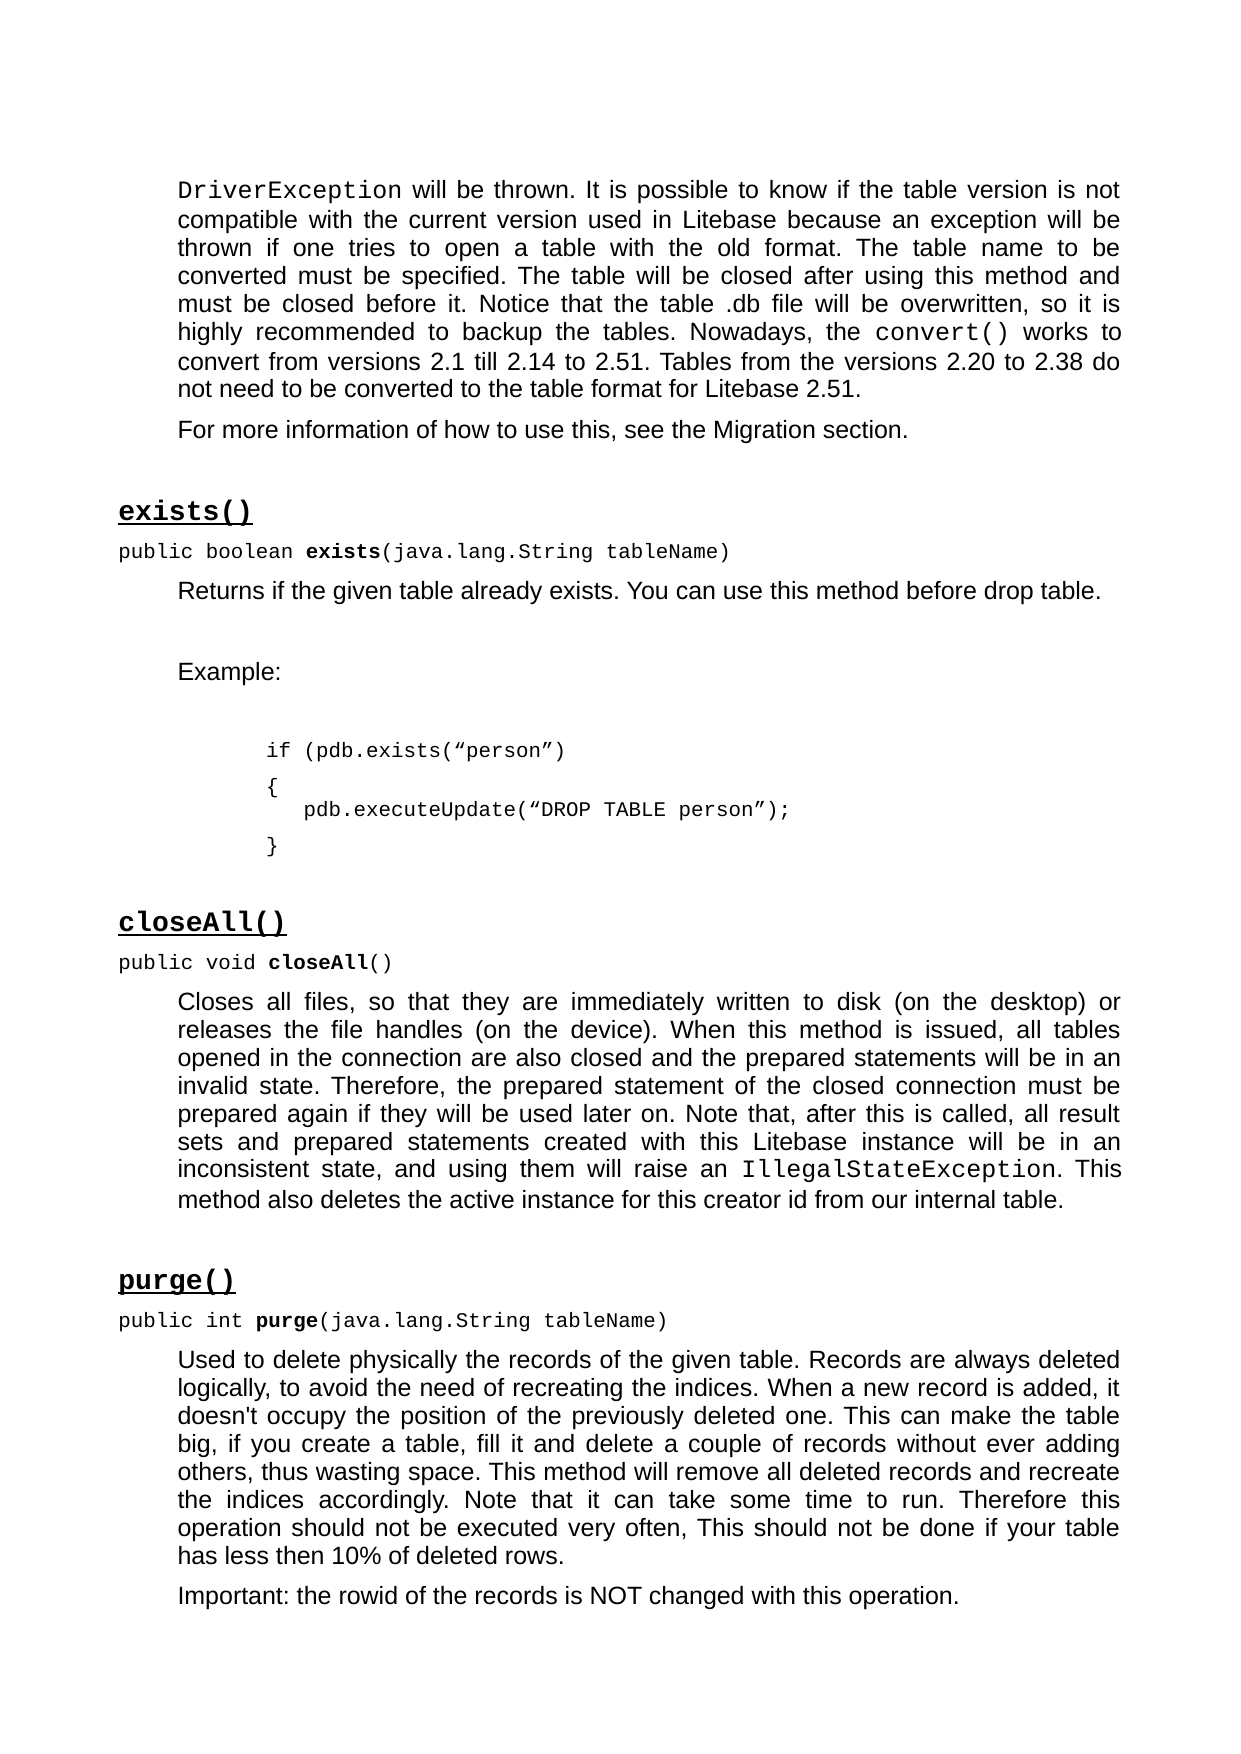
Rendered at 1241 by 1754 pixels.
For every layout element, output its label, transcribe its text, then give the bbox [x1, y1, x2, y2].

text } [118, 835, 1122, 859]
subtitle closeAll() [118, 907, 1122, 939]
subtitle exists() [118, 497, 1122, 528]
text if (pdb.exists(“person”) [118, 738, 1122, 763]
list Important: the rowid of the records is NOT changed with this operation. [177, 1582, 1122, 1610]
text public void closeAll() [118, 952, 1122, 975]
list DriverException will be thrown. It is possible to know if the table version is not compatible with the current version used in Litebase because an exception will be thrown if one tries to open a table with the old format. The table name to be converted must be specified. The table will be closed after using this method and must be closed before it. Notice that the table .db file will be overwritten, so it is highly recommended to backup the tables. Nowadays, the convert() works to convert from versions 2.1 till 2.14 to 2.51. Tables from the versions 2.20 to 2.38 do not need to be converted to the table format for Litebase 2.51. [177, 176, 1122, 403]
list Used to delete physically the records of the given table. Records are always deleted logically, to avoid the need of recreating the indices. When a new record is added, it doesn't occupy the position of the previously deleted one. This can make the table big, if you create a table, fill it and delete a couple of records without ever adding others, thus wasting space. This method will remove all deleted records and recreate the indices accordingly. Note that it can take some time to run. Therefore this operation should not be executed very often, This should not be done if your table has less then 10% of deleted rows. [177, 1346, 1122, 1570]
text { pdb.executeUpdate(“DROP TABLE person”); [118, 776, 1122, 823]
list Returns if the given table already exists. You can use this method before drop table. [177, 577, 1122, 605]
subtitle purge() [118, 1266, 1122, 1298]
list For more information of how to use this, see the Migration section. [177, 416, 1122, 443]
text public boolean exists(java.lang.String tableName) [118, 541, 1122, 564]
list Example: [177, 658, 1122, 686]
list Closes all files, so that they are immediately written to disk (on the desktop) or releases the file handles (on the device). When this method is issued, all tables opened in the connection are also closed and the prepared statements will be in an invalid state. Therefore, the prepared statement of the closed connection must be prepared again if they will be used later on. Note that, after this is called, all result sets and prepared statements created with this Litebase instance will be in an inconsistent state, and using them will raise an IllegalStateException. This method also deletes the active instance for this creator id from our internal table. [177, 988, 1122, 1213]
text public int purge(java.lang.String tableName) [118, 1310, 1122, 1334]
